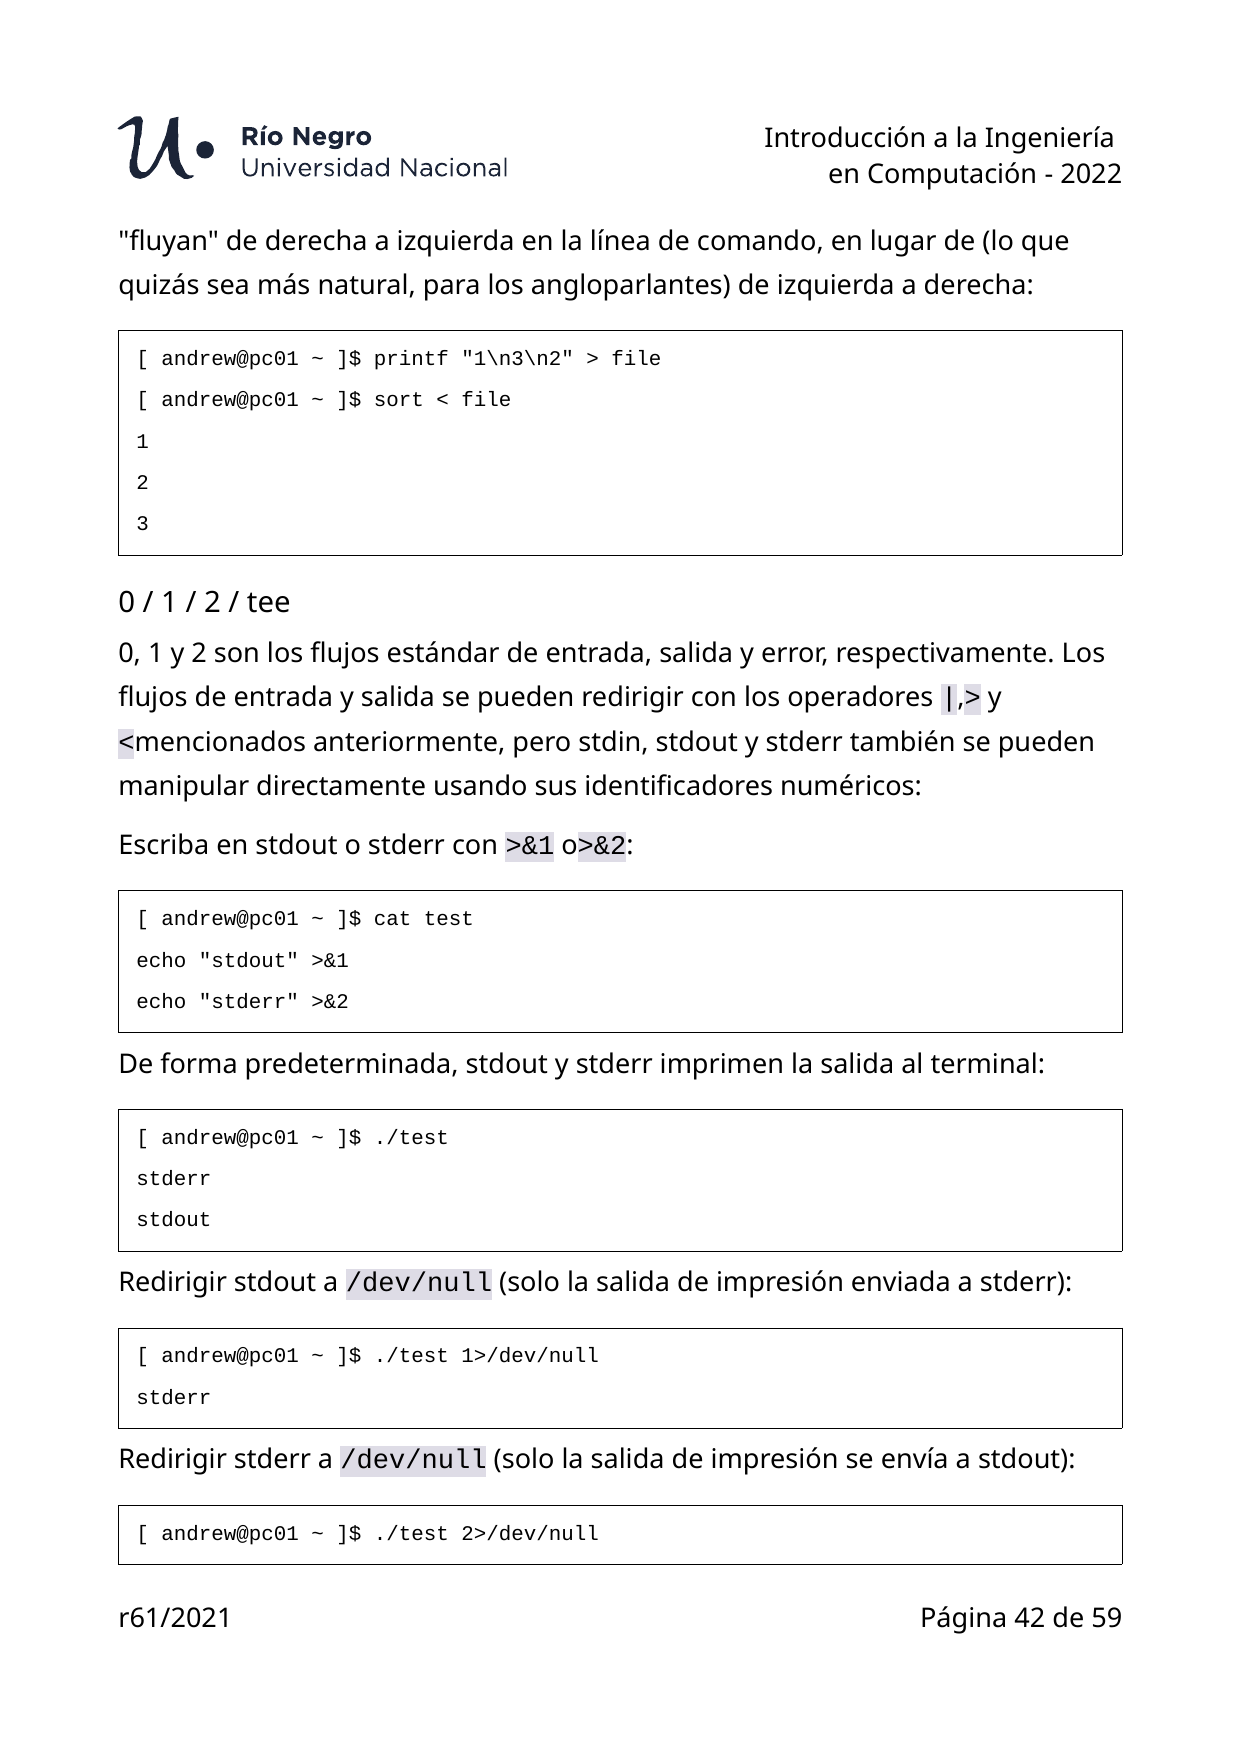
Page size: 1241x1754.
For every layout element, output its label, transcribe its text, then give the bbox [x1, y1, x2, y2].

text 0, 1 y 2 son los flujos estándar de entrada, salida y error, respectivamente. Los flujos de entrada y salida se pueden redirigir con los operadores |,> y <mencionados anteriormente, pero stdin, stdout y stderr también se pueden manipular directamente usando sus identificadores numéricos: [118, 634, 1122, 803]
text echo "stderr" >&2 [119, 973, 1122, 1032]
text [ andrew@pc01 ~ ]$ printf "1\n3\n2" > file [119, 331, 1122, 372]
text Redirigir stderr a /dev/null (solo la salida de impresión se envía a stdout): [118, 1440, 1122, 1477]
text [ andrew@pc01 ~ ]$ cat test [119, 891, 1122, 932]
text De forma predeterminada, stdout y stderr imprimen la salida al terminal: [118, 1044, 1122, 1081]
subtitle 0 / 1 / 2 / tee [118, 581, 1122, 621]
text [ andrew@pc01 ~ ]$ ./test 1>/dev/null [119, 1329, 1122, 1369]
text Escriba en stdout o stderr con >&1 o>&2: [118, 825, 1122, 862]
text echo "stdout" >&1 [119, 932, 1122, 973]
text [ andrew@pc01 ~ ]$ ./test 2>/dev/null [119, 1506, 1122, 1564]
text 2 [119, 454, 1122, 496]
text stderr [119, 1150, 1122, 1192]
text stdout [119, 1192, 1122, 1251]
text stderr [119, 1369, 1122, 1428]
text "fluyan" de derecha a izquierda en la línea de comando, en lugar de (lo que quizás sea más natural, para los angloparlantes) de izquierda a derecha: [118, 221, 1122, 302]
text [ andrew@pc01 ~ ]$ ./test [119, 1110, 1122, 1150]
text Redirigir stdout a /dev/null (solo la salida de impresión enviada a stderr): [118, 1263, 1122, 1300]
text 3 [119, 496, 1122, 555]
text [ andrew@pc01 ~ ]$ sort < file [119, 372, 1122, 413]
text 1 [119, 413, 1122, 454]
